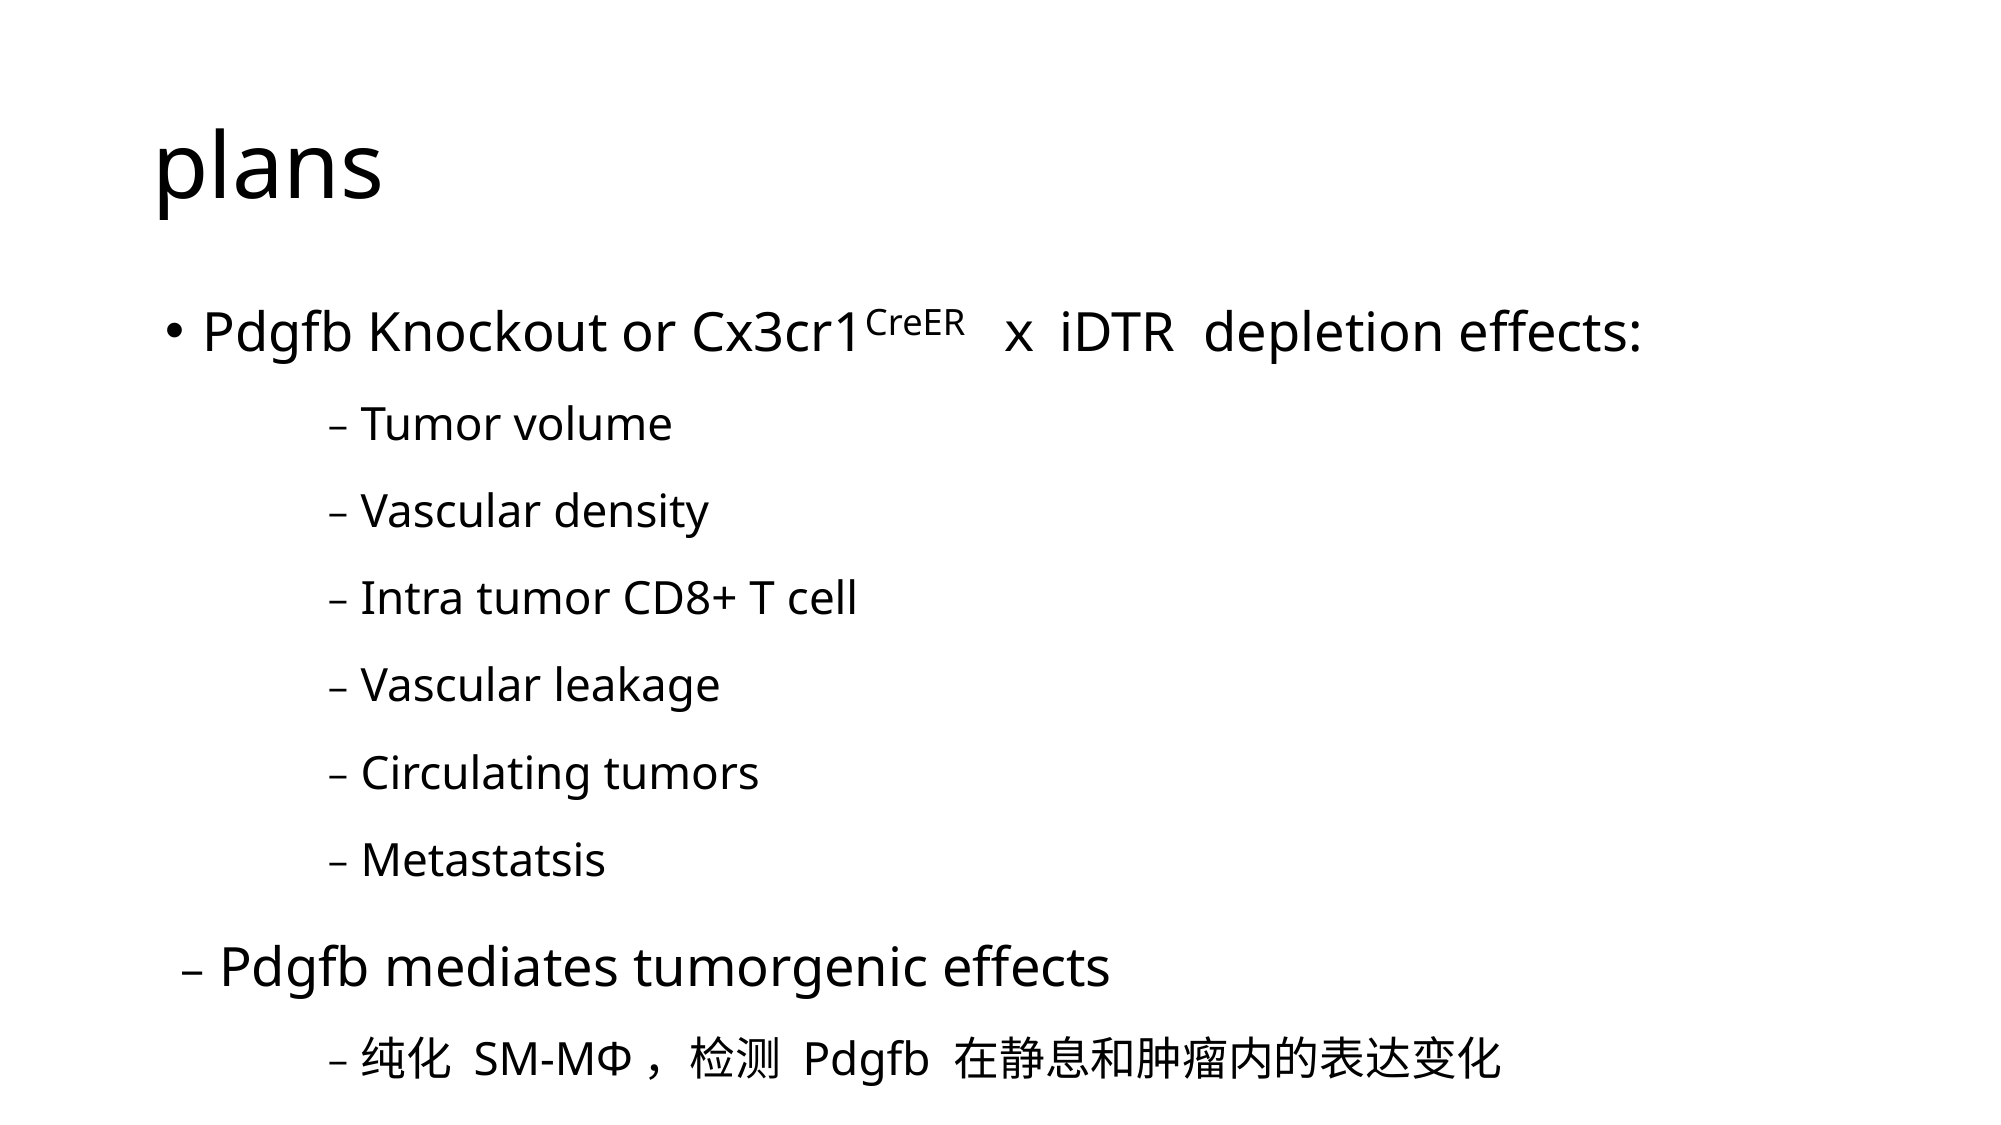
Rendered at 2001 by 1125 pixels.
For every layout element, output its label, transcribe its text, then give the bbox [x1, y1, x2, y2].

title plans [137, 59, 1863, 278]
list Pdgfb Knockout or Cx3cr1CreER ｘiDTR depletion effects: Tumor volume Vascular density Intra tumor CD8+ T cell Vascular leakage Circulating tumors Metastatsis Pdgfb mediates tumorgenic effects 纯化 SM-MФ，检测 Pdgfb 在静息和肿瘤内的表达变化 [150, 302, 1876, 1125]
